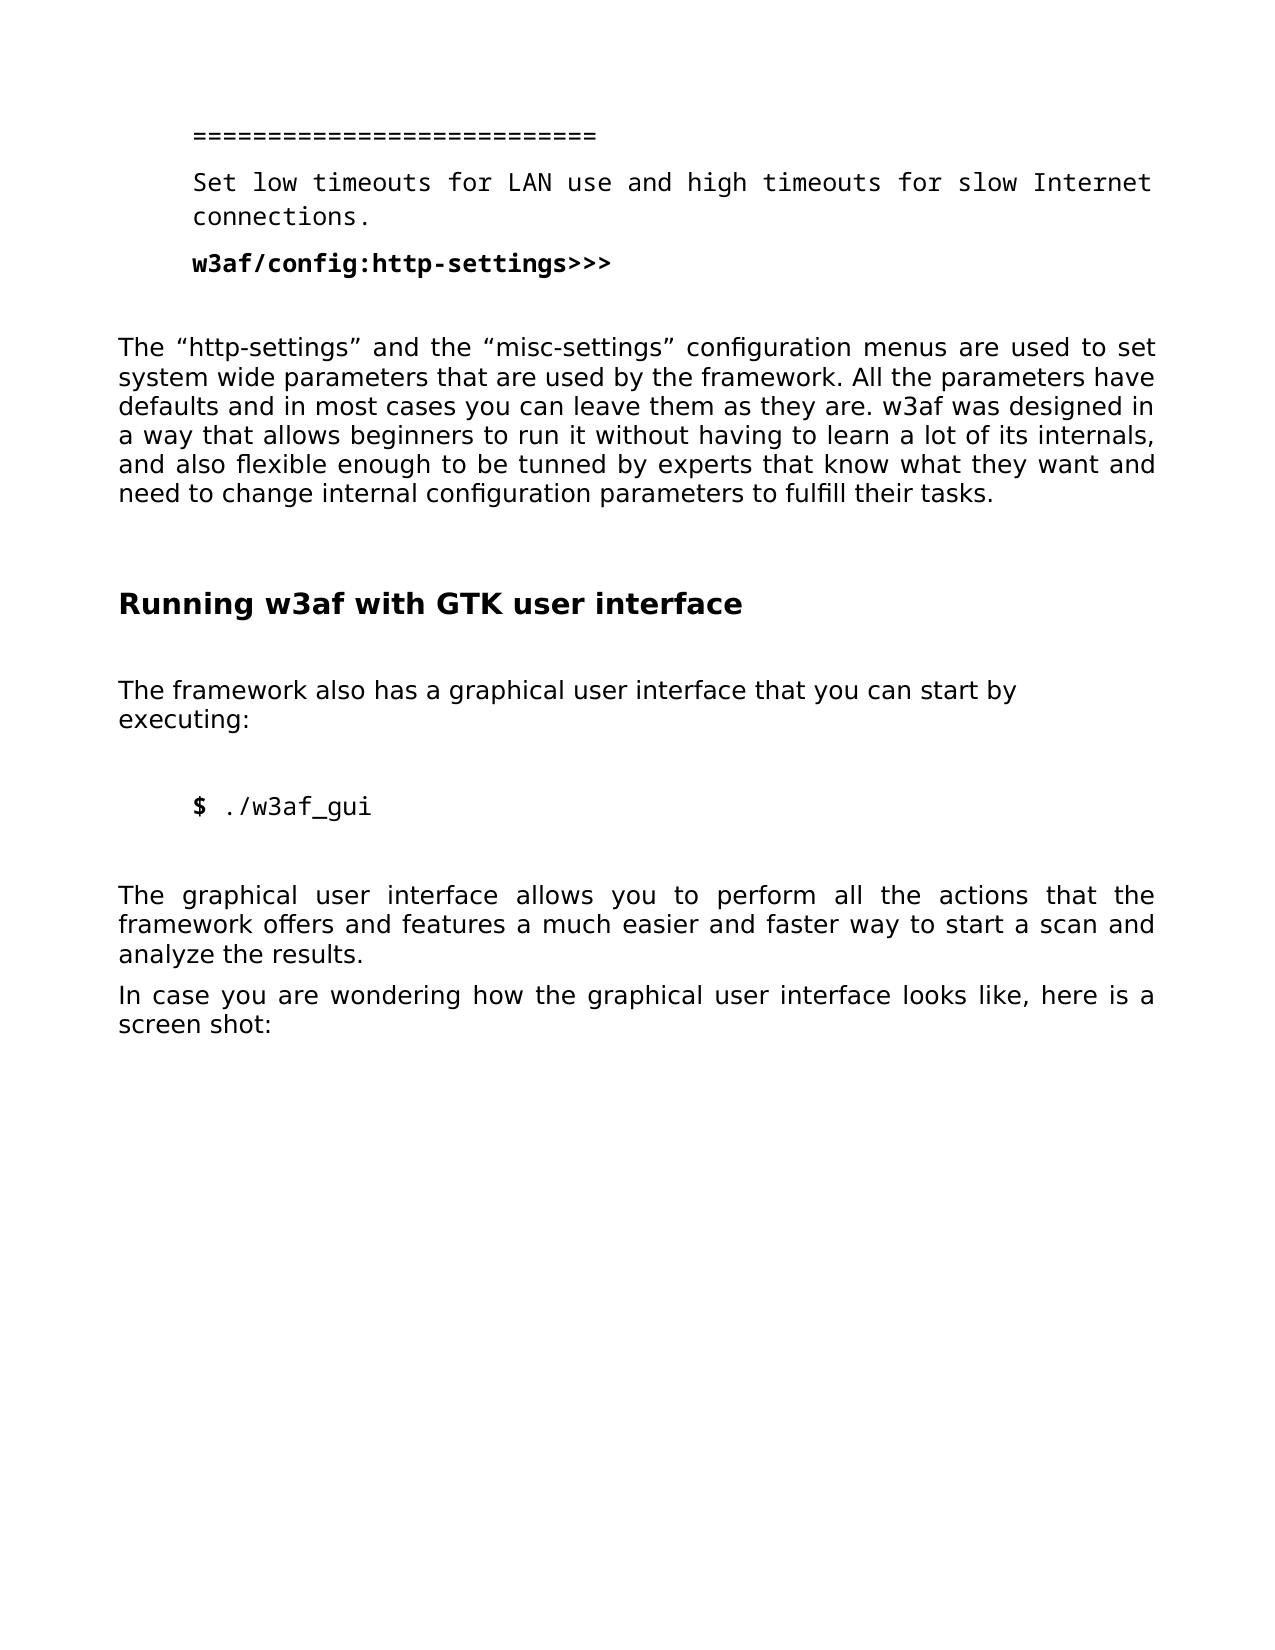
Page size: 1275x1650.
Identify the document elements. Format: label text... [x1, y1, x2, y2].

text =========================== [192, 118, 1157, 152]
text w3af/config:http-settings>>> [192, 245, 1157, 279]
text $ ./w3af_gui [192, 788, 1157, 822]
text The graphical user interface allows you to perform all the actions that the framework offers and features a much easier and faster way to start a scan and analyze the results. [118, 881, 1157, 969]
subtitle Running w3af with GTK user interface [118, 588, 1157, 622]
text The framework also has a graphical user interface that you can start by executing: [118, 676, 1157, 734]
text Set low timeouts for LAN use and high timeouts for slow Internet connections. [192, 165, 1157, 233]
text In case you are wondering how the graphical user interface looks like, here is a screen shot: [118, 981, 1157, 1040]
text The “http-settings” and the “misc-settings” configuration menus are used to set system wide parameters that are used by the framework. All the parameters have defaults and in most cases you can leave them as they are. w3af was designed in a way that allows beginners to run it without having to learn a lot of its internals, and also flexible enough to be tunned by experts that know what they want and need to change internal configuration parameters to fulfill their tasks. [118, 333, 1157, 508]
